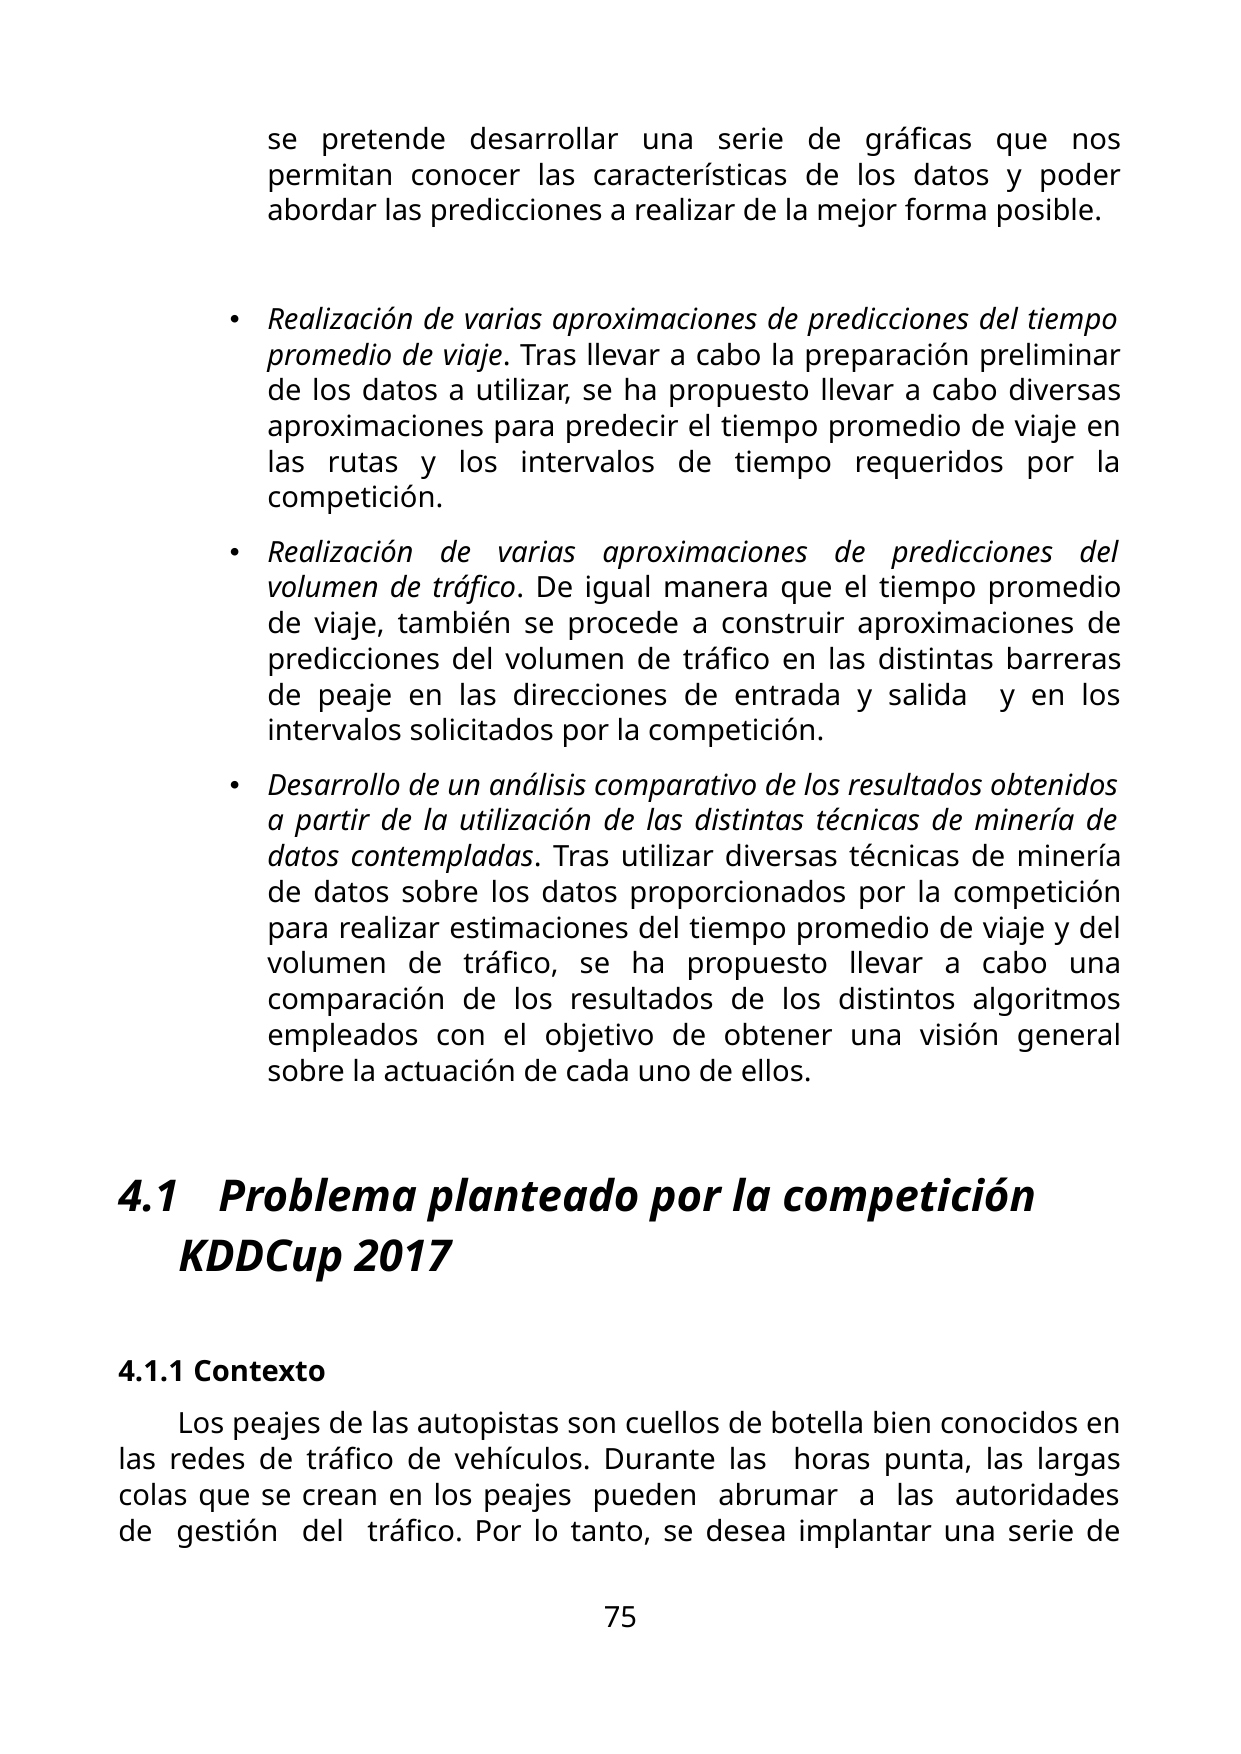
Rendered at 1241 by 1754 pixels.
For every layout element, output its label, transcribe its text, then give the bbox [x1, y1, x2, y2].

subtitle Contexto [118, 1351, 1122, 1390]
list Desarrollo de un análisis comparativo de los resultados obtenidos a partir de la utilización de las distintas técnicas de minería de datos contempladas. Tras utilizar diversas técnicas de minería de datos sobre los datos proporcionados por la competición para realizar estimaciones del tiempo promedio de viaje y del volumen de tráfico, se ha propuesto llevar a cabo una comparación de los resultados de los distintos algoritmos empleados con el objetivo de obtener una visión general sobre la actuación de cada uno de ellos. [229, 764, 1122, 1089]
subtitle Problema planteado por la competición KDDCup 2017 [118, 1164, 1122, 1284]
list se pretende desarrollar una serie de gráficas que nos permitan conocer las características de los datos y poder abordar las predicciones a realizar de la mejor forma posible. [229, 118, 1122, 229]
list Realización de varias aproximaciones de predicciones del tiempo promedio de viaje. Tras llevar a cabo la preparación preliminar de los datos a utilizar, se ha propuesto llevar a cabo diversas aproximaciones para predecir el tiempo promedio de viaje en las rutas y los intervalos de tiempo requeridos por la competición. [229, 298, 1122, 516]
list Realización de varias aproximaciones de predicciones del volumen de tráfico. De igual manera que el tiempo promedio de viaje, también se procede a construir aproximaciones de predicciones del volumen de tráfico en las distintas barreras de peaje en las direcciones de entrada y salida y en los intervalos solicitados por la competición. [229, 531, 1122, 749]
text Los peajes de las autopistas son cuellos de botella bien conocidos en las redes de tráfico de vehículos. Durante las horas punta, las largas colas que se crean en los peajes pueden abrumar a las autoridades de gestión del tráfico. Por lo tanto, se desea implantar una serie de [118, 1403, 1122, 1549]
